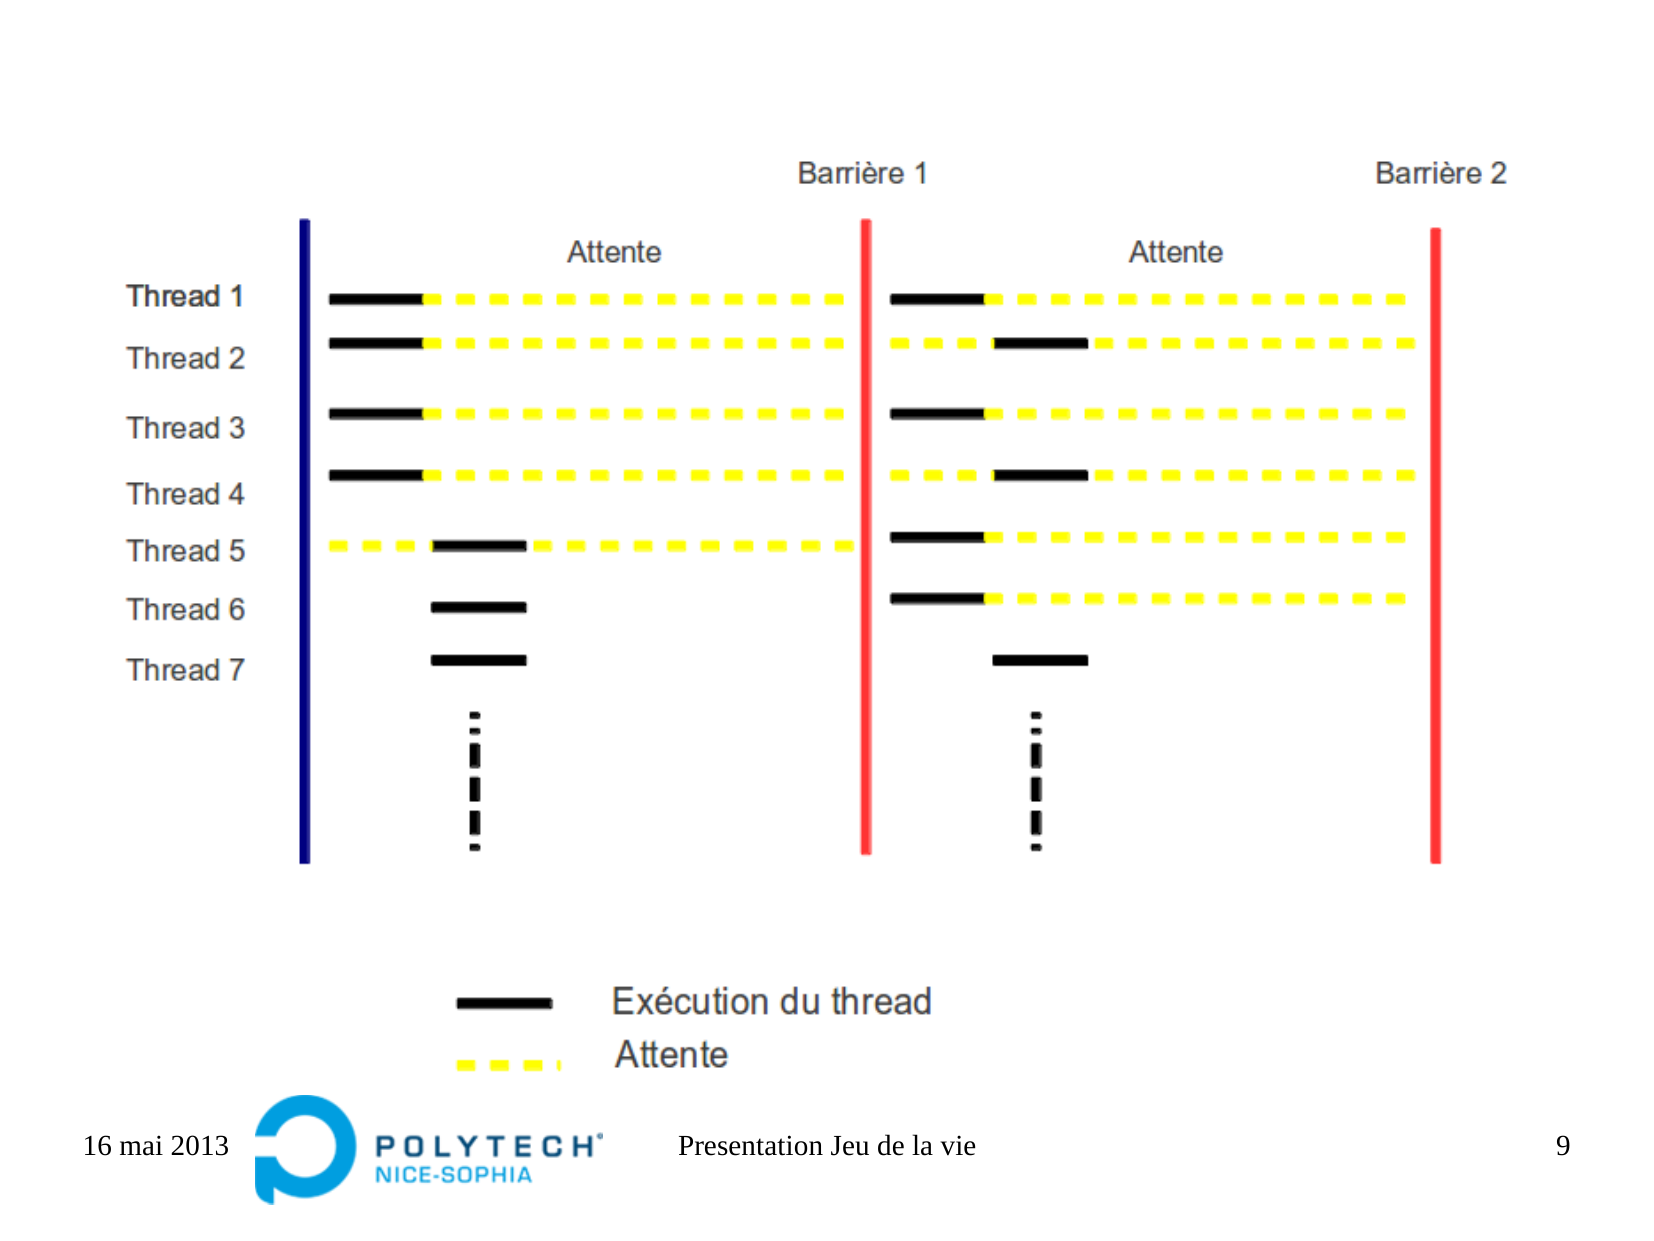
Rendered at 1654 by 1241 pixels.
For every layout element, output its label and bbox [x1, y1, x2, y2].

picture [82, 118, 1583, 1205]
